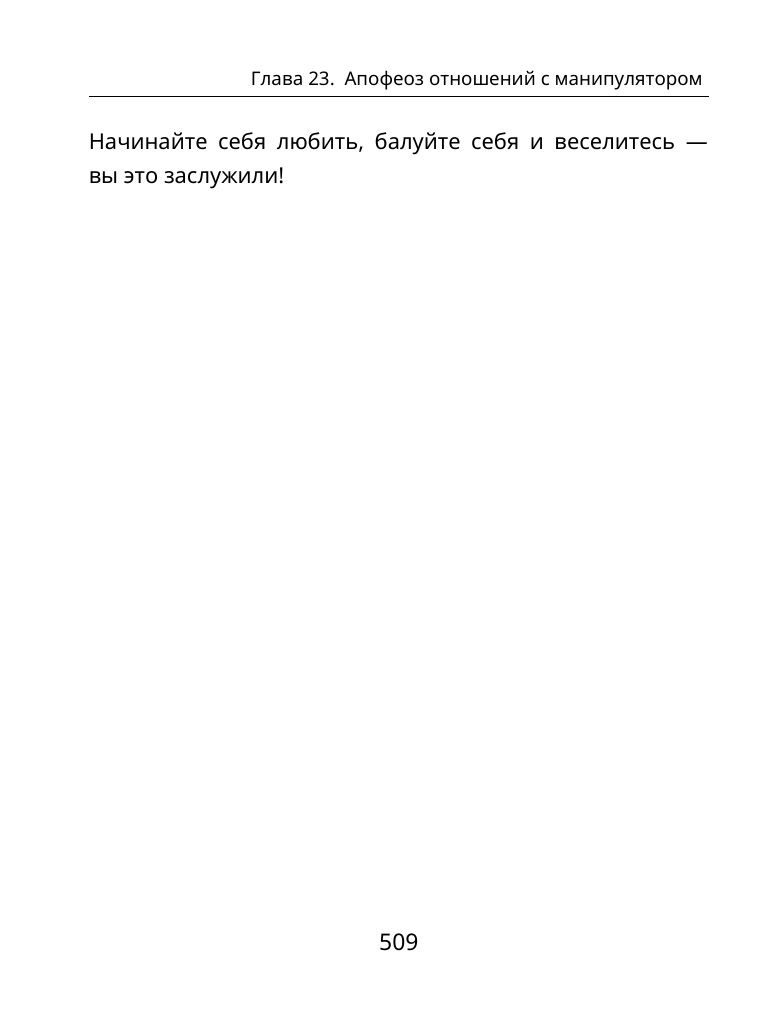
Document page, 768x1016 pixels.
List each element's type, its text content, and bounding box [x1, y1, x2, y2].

text Начинайте себя любить, балуйте себя и веселитесь — вы это заслужили! [88, 126, 709, 190]
